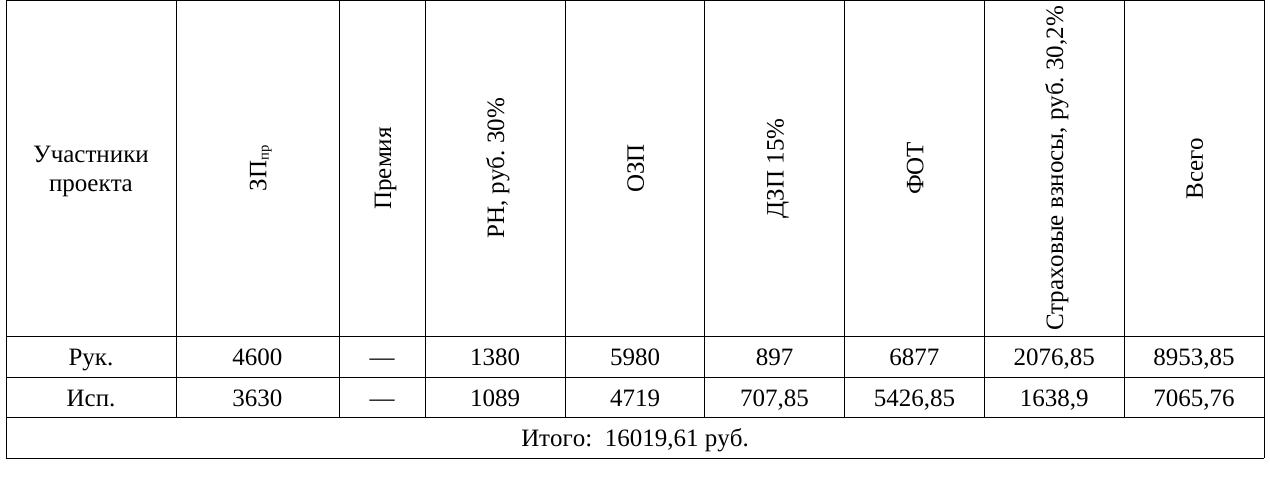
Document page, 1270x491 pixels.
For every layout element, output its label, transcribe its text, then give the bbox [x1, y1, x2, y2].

table_header ФОТ [845, 1, 984, 336]
table_cell 897 [705, 337, 844, 377]
table_cell Исп. [7, 378, 176, 417]
table_cell 8953,85 [1125, 337, 1264, 377]
table_cell Итого: 16019,61 руб. [7, 418, 1264, 457]
table_header Участники проекта [7, 1, 176, 336]
table_cell 707,85 [705, 378, 844, 417]
table_cell 5980 [566, 337, 704, 377]
table_header Всего [1125, 1, 1264, 336]
table_cell 2076,85 [985, 337, 1124, 377]
table_header Премия [340, 1, 425, 336]
table_cell — [340, 378, 425, 417]
table_cell 6877 [845, 337, 984, 377]
table_header ОЗП [566, 1, 704, 336]
table_cell 1089 [426, 378, 565, 417]
table_cell 5426,85 [845, 378, 984, 417]
table_header ЗПпр [177, 1, 339, 336]
table_cell — [340, 337, 425, 377]
table_header РН, руб. 30% [426, 1, 565, 336]
table_cell 7065,76 [1125, 378, 1264, 417]
table_header Страховые взносы, руб. 30,2% [985, 1, 1124, 336]
table_header ДЗП 15% [705, 1, 844, 336]
table_cell 3630 [177, 378, 339, 417]
table_cell 4600 [177, 337, 339, 377]
table_cell Рук. [7, 337, 176, 377]
table_cell 1380 [426, 337, 565, 377]
table_cell 1638,9 [985, 378, 1124, 417]
table_cell 4719 [566, 378, 704, 417]
